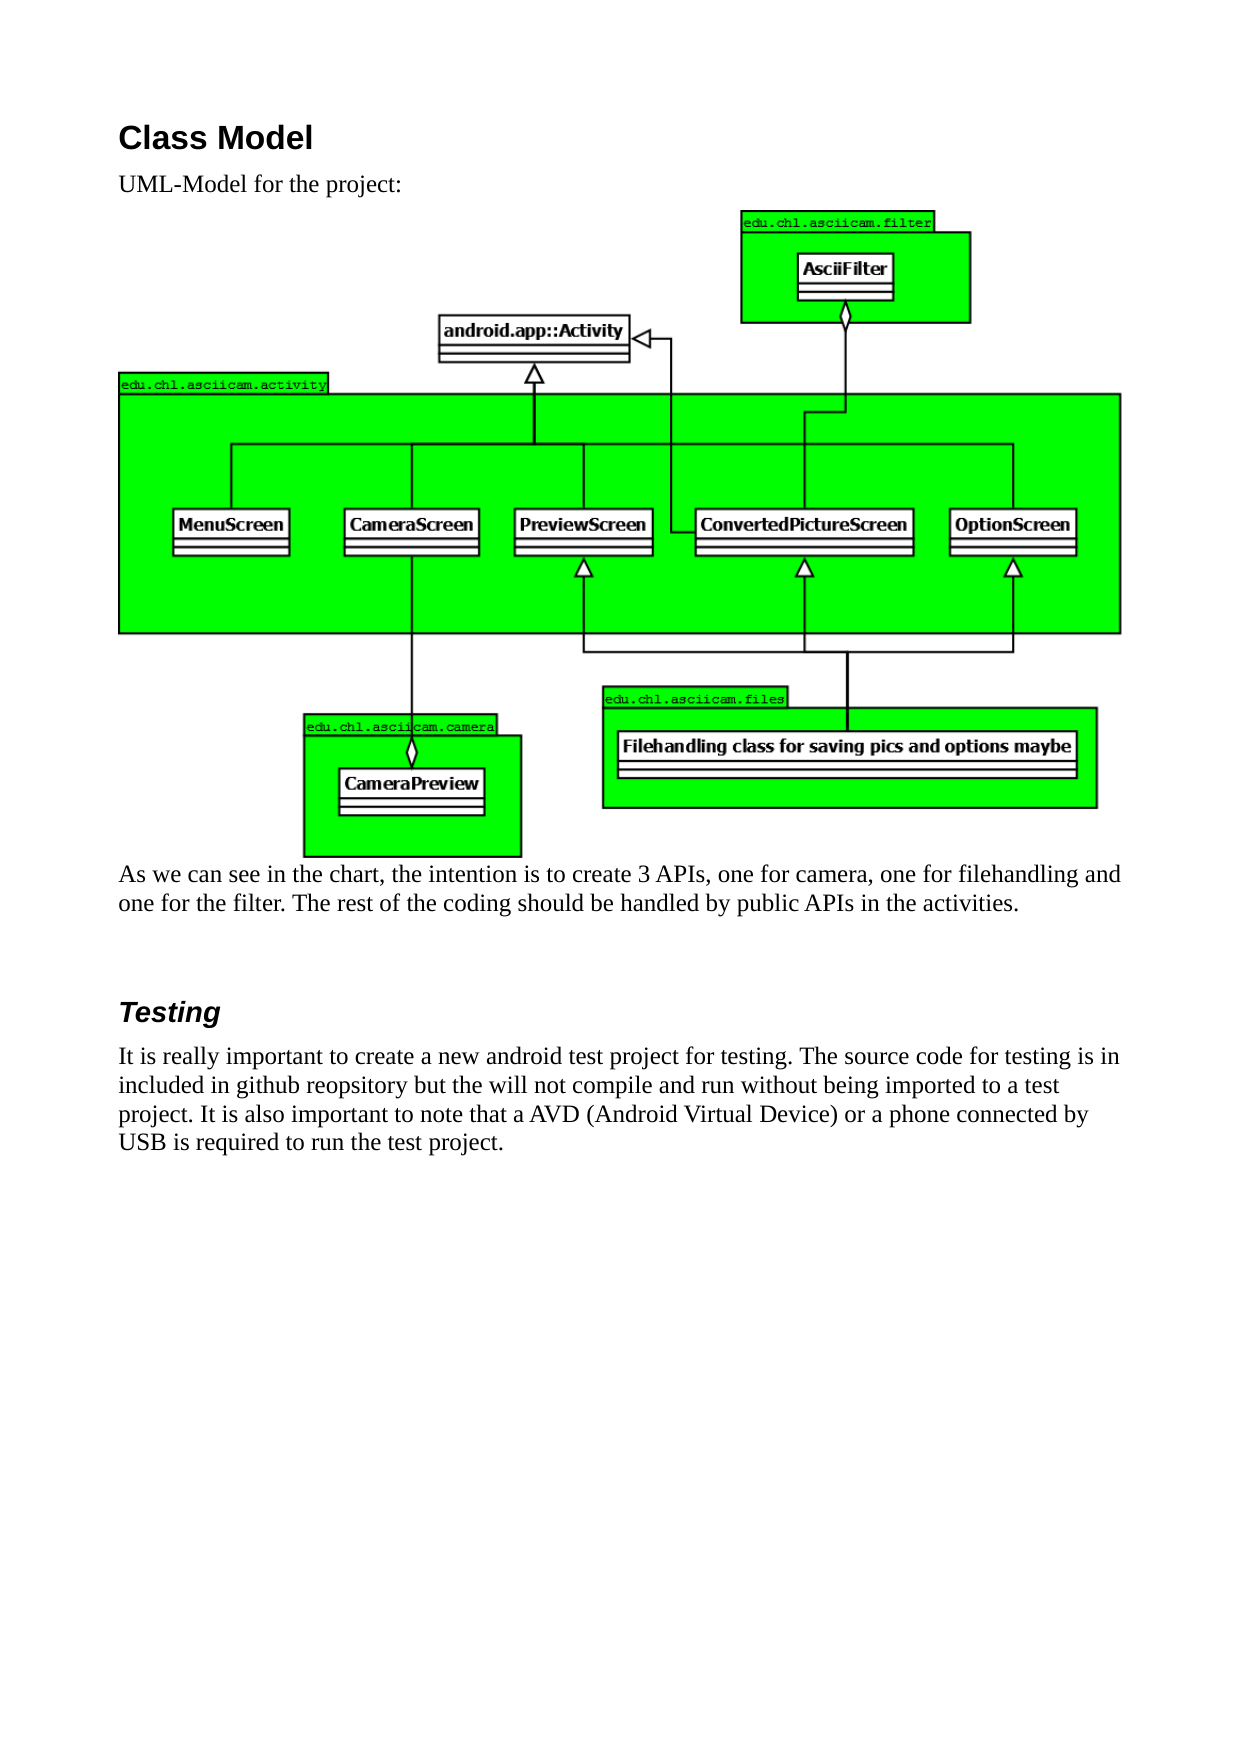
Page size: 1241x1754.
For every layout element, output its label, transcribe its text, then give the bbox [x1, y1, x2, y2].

picture [118, 210, 1123, 859]
text UML-Model for the project: [118, 169, 1122, 198]
subtitle Testing [118, 995, 1122, 1029]
subtitle Class Model [118, 118, 1122, 157]
text As we can see in the chart, the intention is to create 3 APIs, one for camera, one for filehandling and one for the filter. The rest of the coding should be handled by public APIs in the activities. [118, 859, 1122, 916]
text It is really important to create a new android test project for testing. The source code for testing is in included in github reopsitory but the will not compile and run without being imported to a test project. It is also important to note that a AVD (Android Virtual Device) or a phone connected by USB is required to run the test project. [118, 1041, 1122, 1156]
